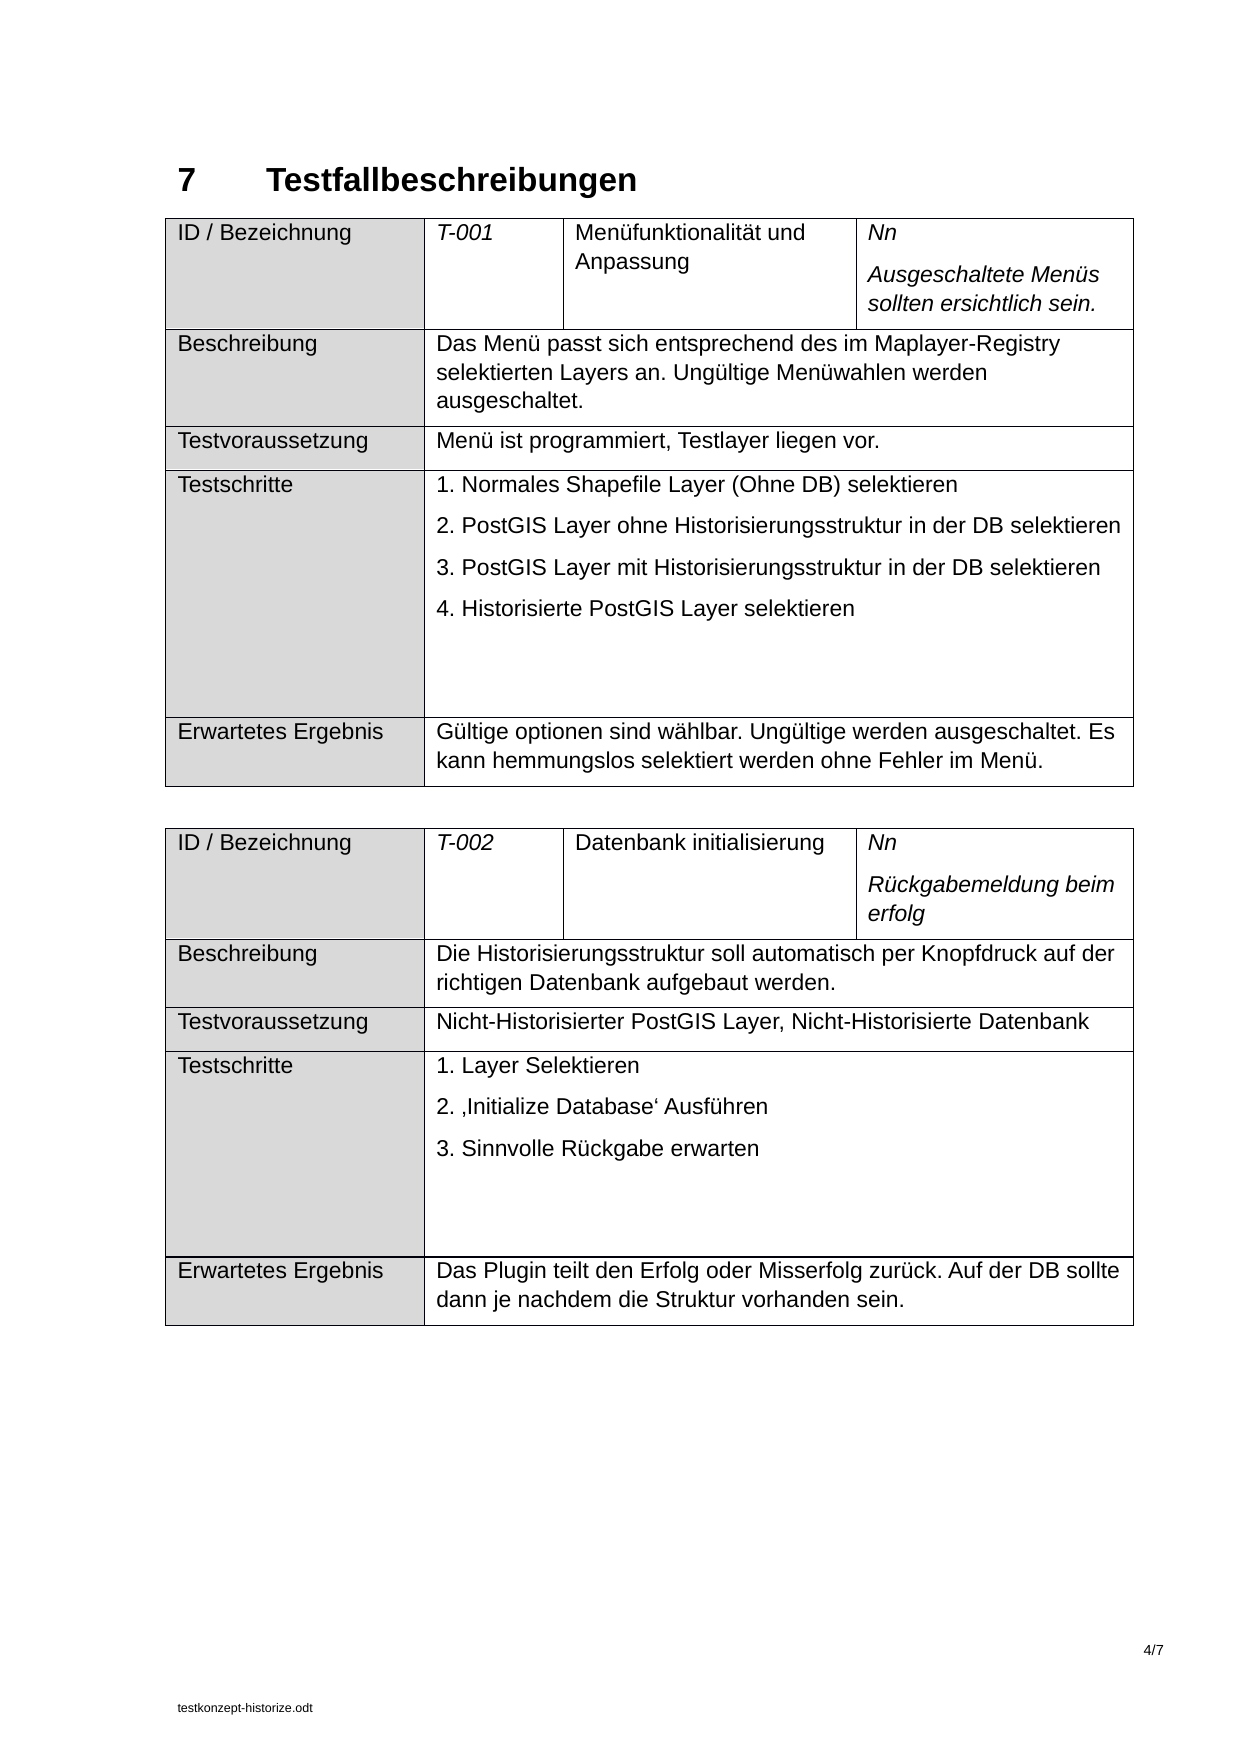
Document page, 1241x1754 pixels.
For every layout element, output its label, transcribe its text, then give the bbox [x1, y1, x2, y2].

table_cell Testschritte [166, 1052, 424, 1256]
table_cell 1. Layer Selektieren 2. ‚Initialize Database‘ Ausführen 3. Sinnvolle Rückgabe erwarten [425, 1052, 1133, 1256]
table_cell Die Historisierungsstruktur soll automatisch per Knopfdruck auf der richtigen Datenbank aufgebaut werden. [425, 940, 1133, 1007]
table_cell Das Menü passt sich entsprechend des im Maplayer-Registry selektierten Layers an. Ungültige Menüwahlen werden ausgeschaltet. [425, 330, 1133, 426]
table_cell Nicht-Historisierter PostGIS Layer, Nicht-Historisierte Datenbank [425, 1008, 1133, 1051]
table_header Nn Ausgeschaltete Menüs sollten ersichtlich sein. [857, 219, 1133, 328]
table_cell Beschreibung [166, 330, 424, 426]
table_header T-002 [425, 829, 563, 938]
table_cell Erwartetes Ergebnis [166, 1258, 424, 1325]
table_cell Testvoraussetzung [166, 427, 424, 469]
table_header T-001 [425, 219, 563, 328]
table_header Menüfunktionalität und Anpassung [564, 219, 856, 328]
table_cell Erwartetes Ergebnis [166, 718, 424, 786]
table_header ID / Bezeichnung [166, 219, 424, 328]
table_cell Testvoraussetzung [166, 1008, 424, 1051]
subtitle Testfallbeschreibungen [177, 159, 1122, 198]
table_header ID / Bezeichnung [166, 829, 424, 938]
table_header Datenbank initialisierung [564, 829, 856, 938]
table_header Nn Rückgabemeldung beim erfolg [857, 829, 1133, 938]
table_cell Das Plugin teilt den Erfolg oder Misserfolg zurück. Auf der DB sollte dann je nachdem die Struktur vorhanden sein. [425, 1258, 1133, 1325]
table_cell Beschreibung [166, 940, 424, 1007]
table_cell Gültige optionen sind wählbar. Ungültige werden ausgeschaltet. Es kann hemmungslos selektiert werden ohne Fehler im Menü. [425, 718, 1133, 786]
table_cell Testschritte [166, 471, 424, 717]
table_cell Menü ist programmiert, Testlayer liegen vor. [425, 427, 1133, 469]
table_cell 1. Normales Shapefile Layer (Ohne DB) selektieren 2. PostGIS Layer ohne Historisierungsstruktur in der DB selektieren 3. PostGIS Layer mit Historisierungsstruktur in der DB selektieren 4. Historisierte PostGIS Layer selektieren [425, 471, 1133, 717]
